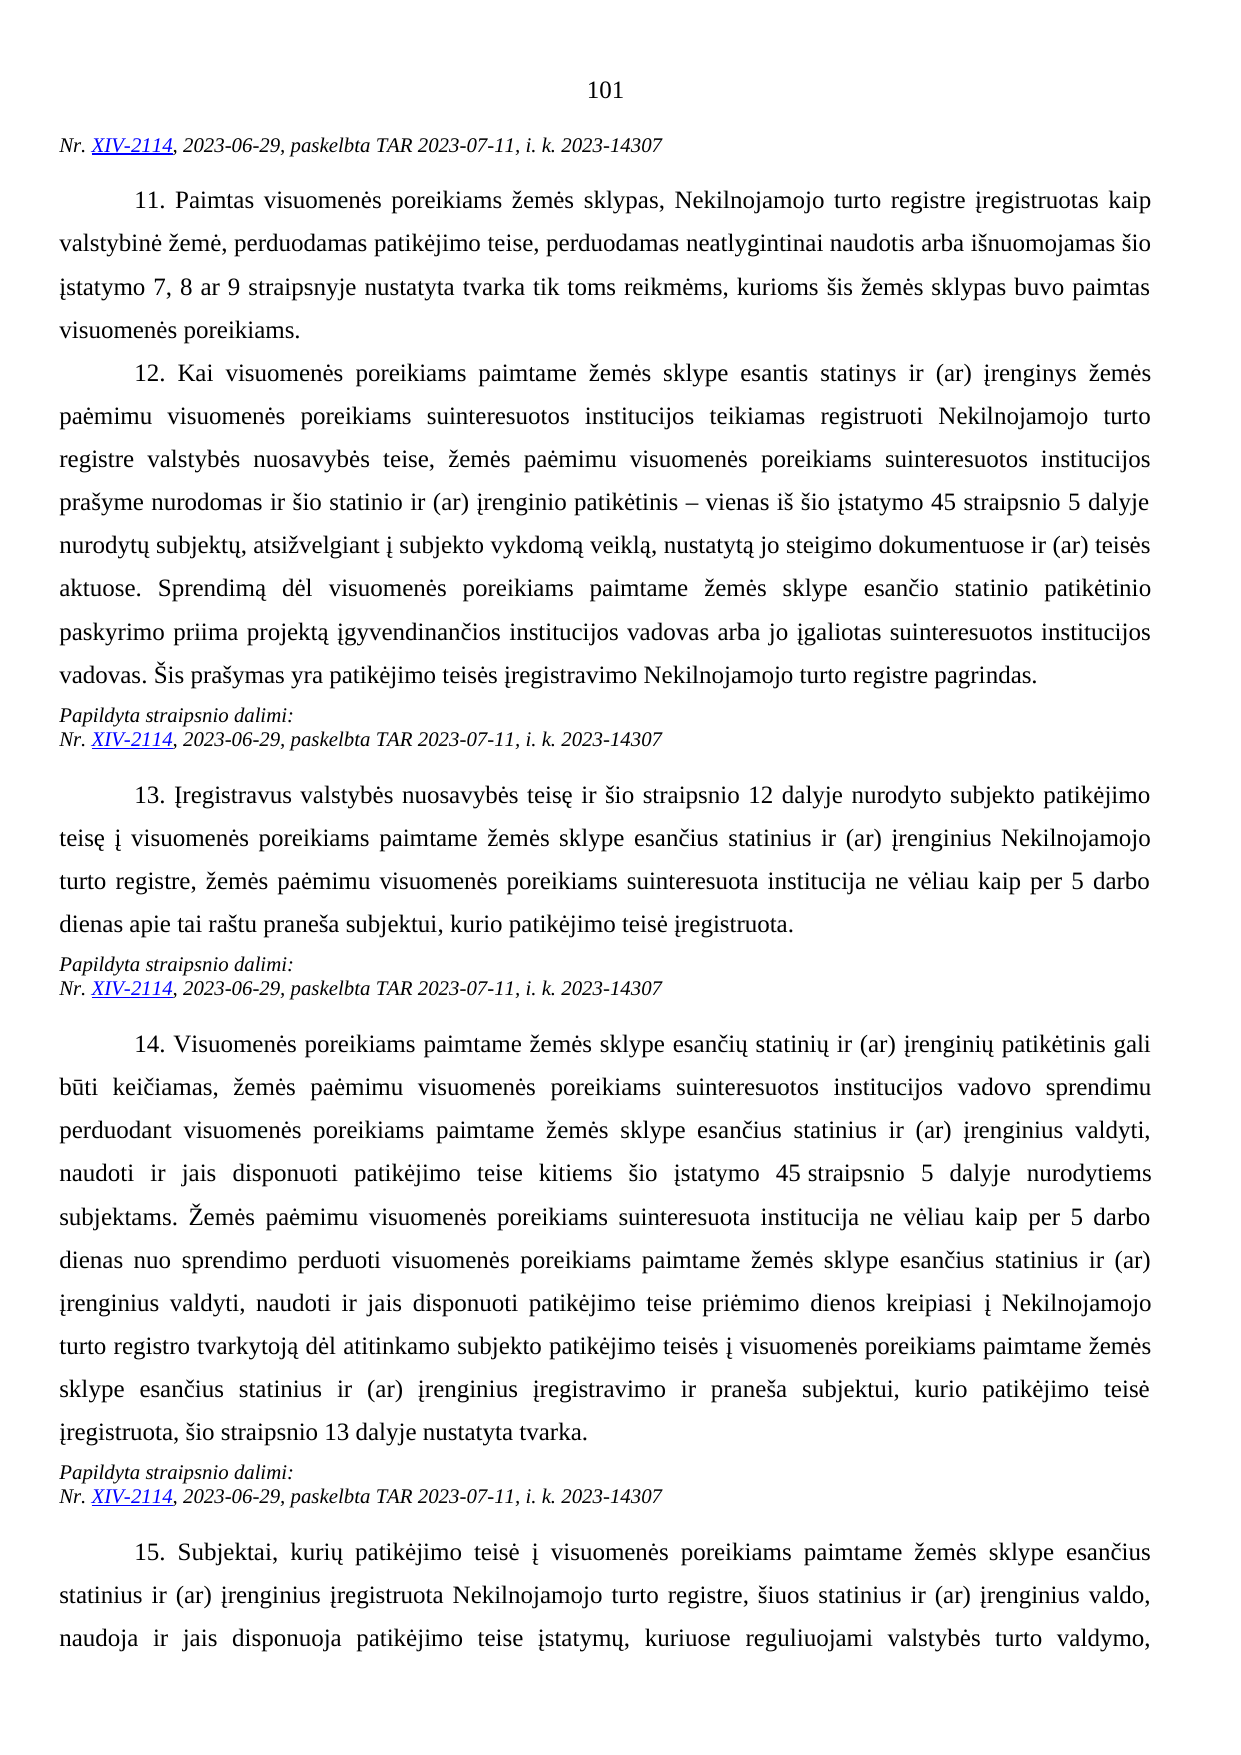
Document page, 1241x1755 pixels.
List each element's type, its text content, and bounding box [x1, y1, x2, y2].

text Papildyta straipsnio dalimi: [59, 703, 1152, 727]
text 11. Paimtas visuomenės poreikiams žemės sklypas, Nekilnojamojo turto registre įregistruotas kaip valstybinė žemė, perduodamas patikėjimo teise, perduodamas neatlygintinai naudotis arba išnuomojamas šio įstatymo 7, 8 ar 9 straipsnyje nustatyta tvarka tik toms reikmėms, kurioms šis žemės sklypas buvo paimtas visuomenės poreikiams. [59, 185, 1152, 343]
text 15. Subjektai, kurių patikėjimo teisė į visuomenės poreikiams paimtame žemės sklype esančius statinius ir (ar) įrenginius įregistruota Nekilnojamojo turto registre, šiuos statinius ir (ar) įrenginius valdo, naudoja ir jais disponuoja patikėjimo teise įstatymų, kuriuose reguliuojami valstybės turto valdymo, [59, 1537, 1152, 1652]
text Nr. XIV-2114, 2023-06-29, paskelbta TAR 2023-07-11, i. k. 2023-14307 [59, 1484, 1152, 1508]
text 13. Įregistravus valstybės nuosavybės teisę ir šio straipsnio 12 dalyje nurodyto subjekto patikėjimo teisę į visuomenės poreikiams paimtame žemės sklype esančius statinius ir (ar) įrenginius Nekilnojamojo turto registre, žemės paėmimu visuomenės poreikiams suinteresuota institucija ne vėliau kaip per 5 darbo dienas apie tai raštu praneša subjektui, kurio patikėjimo teisė įregistruota. [59, 780, 1152, 938]
text Papildyta straipsnio dalimi: [59, 1460, 1152, 1484]
text Papildyta straipsnio dalimi: [59, 952, 1152, 976]
text Nr. XIV-2114, 2023-06-29, paskelbta TAR 2023-07-11, i. k. 2023-14307 [59, 727, 1152, 751]
text 12. Kai visuomenės poreikiams paimtame žemės sklype esantis statinys ir (ar) įrenginys žemės paėmimu visuomenės poreikiams suinteresuotos institucijos teikiamas registruoti Nekilnojamojo turto registre valstybės nuosavybės teise, žemės paėmimu visuomenės poreikiams suinteresuotos institucijos prašyme nurodomas ir šio statinio ir (ar) įrenginio patikėtinis – vienas iš šio įstatymo 45 straipsnio 5 dalyje nurodytų subjektų, atsižvelgiant į subjekto vykdomą veiklą, nustatytą jo steigimo dokumentuose ir (ar) teisės aktuose. Sprendimą dėl visuomenės poreikiams paimtame žemės sklype esančio statinio patikėtinio paskyrimo priima projektą įgyvendinančios institucijos vadovas arba jo įgaliotas suinteresuotos institucijos vadovas. Šis prašymas yra patikėjimo teisės įregistravimo Nekilnojamojo turto registre pagrindas. [59, 358, 1152, 688]
text Nr. XIV-2114, 2023-06-29, paskelbta TAR 2023-07-11, i. k. 2023-14307 [59, 132, 1152, 157]
text Nr. XIV-2114, 2023-06-29, paskelbta TAR 2023-07-11, i. k. 2023-14307 [59, 976, 1152, 1000]
text 14. Visuomenės poreikiams paimtame žemės sklype esančių statinių ir (ar) įrenginių patikėtinis gali būti keičiamas, žemės paėmimu visuomenės poreikiams suinteresuotos institucijos vadovo sprendimu perduodant visuomenės poreikiams paimtame žemės sklype esančius statinius ir (ar) įrenginius valdyti, naudoti ir jais disponuoti patikėjimo teise kitiems šio įstatymo 45 straipsnio 5 dalyje nurodytiems subjektams. Žemės paėmimu visuomenės poreikiams suinteresuota institucija ne vėliau kaip per 5 darbo dienas nuo sprendimo perduoti visuomenės poreikiams paimtame žemės sklype esančius statinius ir (ar) įrenginius valdyti, naudoti ir jais disponuoti patikėjimo teise priėmimo dienos kreipiasi į Nekilnojamojo turto registro tvarkytoją dėl atitinkamo subjekto patikėjimo teisės į visuomenės poreikiams paimtame žemės sklype esančius statinius ir (ar) įrenginius įregistravimo ir praneša subjektui, kurio patikėjimo teisė įregistruota, šio straipsnio 13 dalyje nustatyta tvarka. [59, 1029, 1152, 1446]
